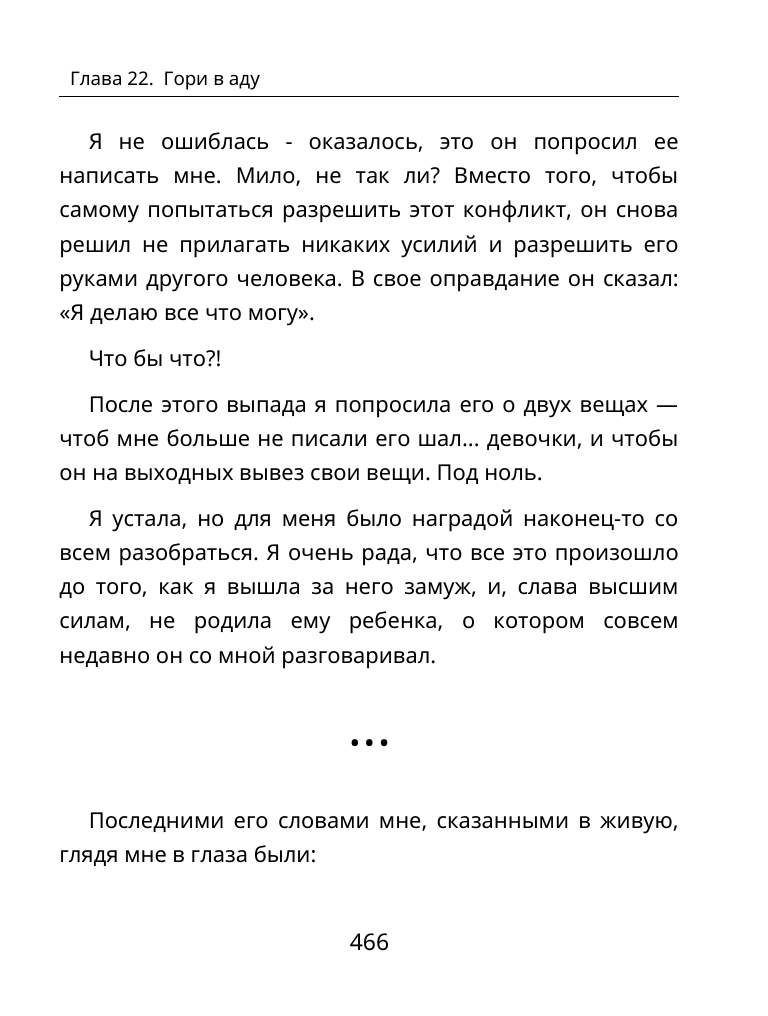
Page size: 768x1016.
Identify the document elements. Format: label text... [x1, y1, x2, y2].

text Что бы что?! [59, 343, 679, 373]
text Я устала, но для меня было наградой наконец-то со всем разобраться. Я очень рада, что все это произошло до того, как я вышла за него замуж, и, слава высшим силам, не родила ему ребенка, о котором совсем недавно он со мной разговаривал. [59, 503, 679, 669]
subtitle • • • [59, 727, 679, 758]
text Я не ошиблась - оказалось, это он попросил ее написать мне. Мило, не так ли? Вместо того, чтобы самому попытаться разрешить этот конфликт, он снова решил не прилагать никаких усилий и разрешить его руками другого человека. В свое оправдание он сказал: «Я делаю все что могу». [59, 126, 679, 327]
text Последними его словами мне, сказанными в живую, глядя мне в глаза были: [59, 805, 679, 869]
text После этого выпада я попросила его о двух вещах — чтоб мне больше не писали его шал... девочки, и чтобы он на выходных вывез свои вещи. Под ноль. [59, 389, 679, 487]
